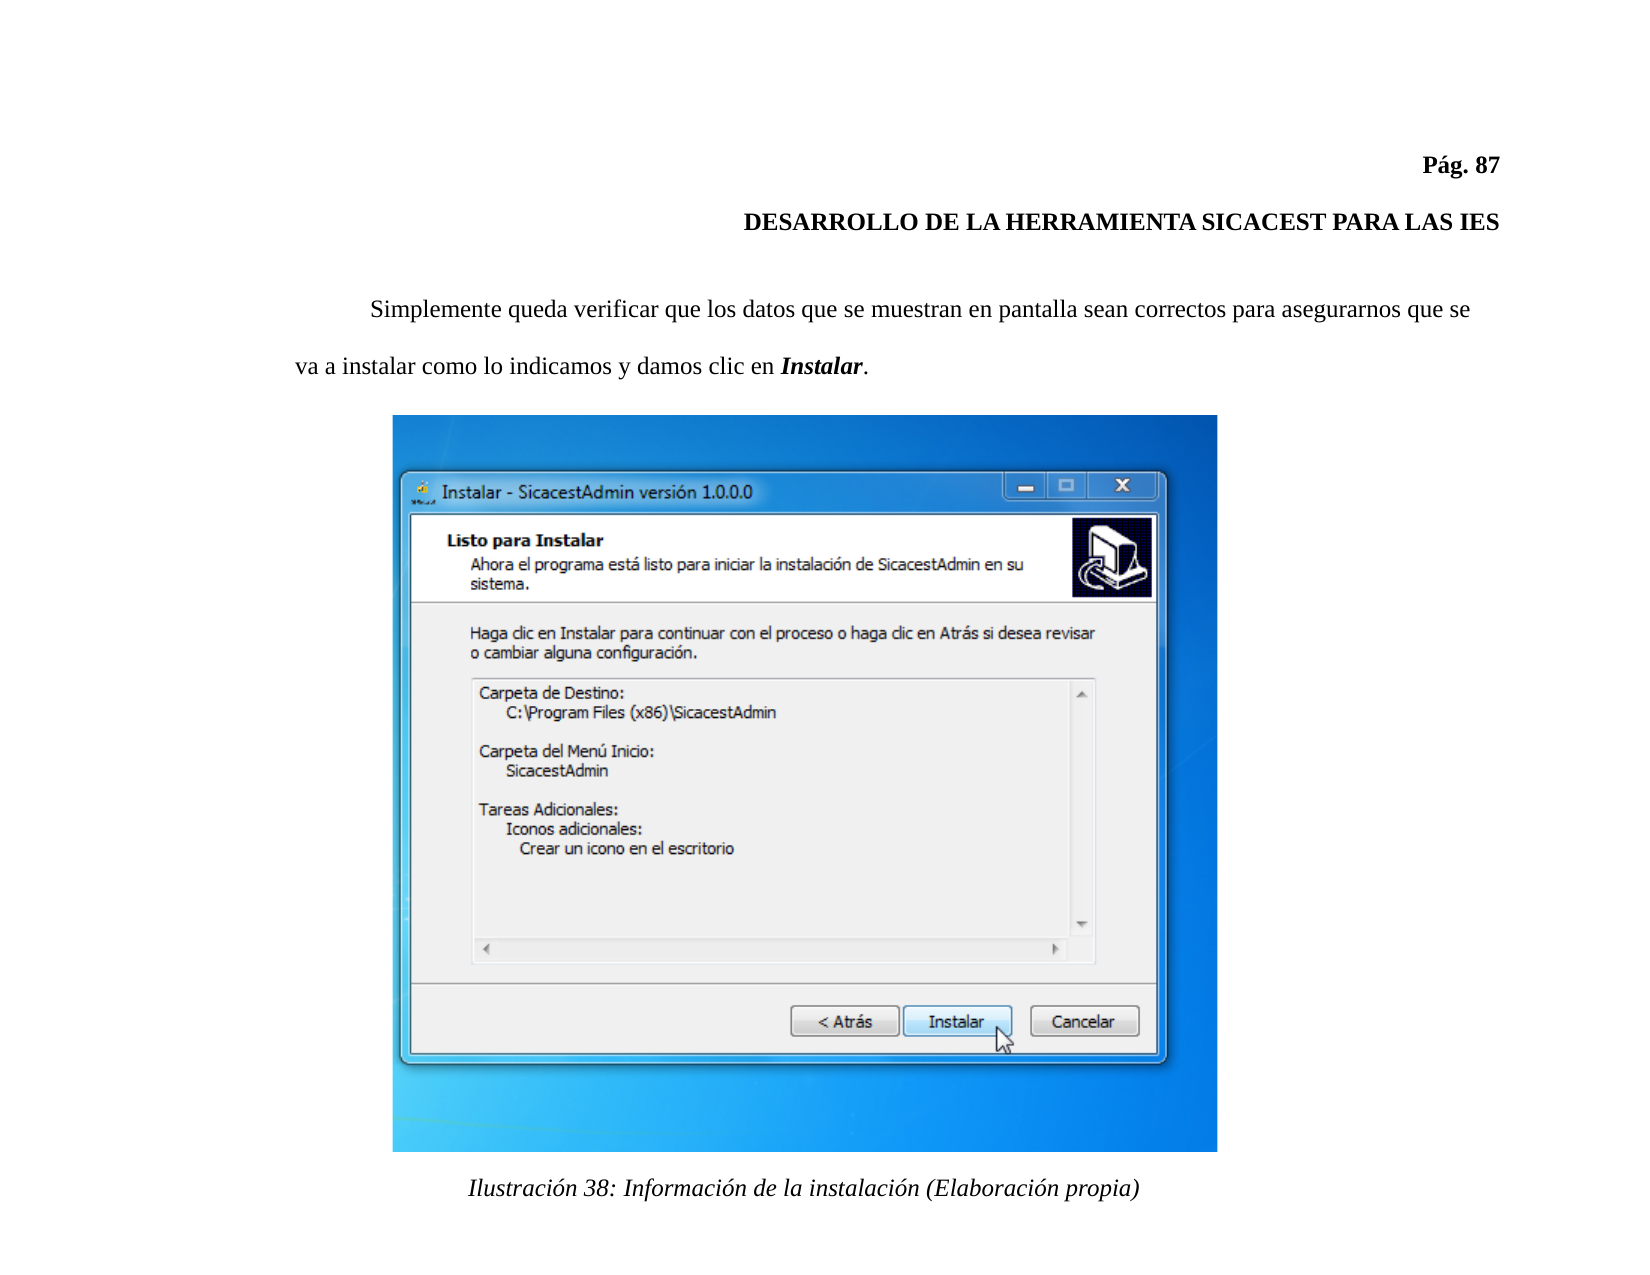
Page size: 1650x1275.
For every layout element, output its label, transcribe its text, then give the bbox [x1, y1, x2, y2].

text Simplemente queda verificar que los datos que se muestran en pantalla sean correctos para asegurarnos que se va a instalar como lo indicamos y damos clic en Instalar. [295, 294, 1500, 380]
picture [392, 415, 1218, 1152]
text Ilustración 38: Información de la instalación (Elaboración propia) [393, 1173, 1217, 1201]
